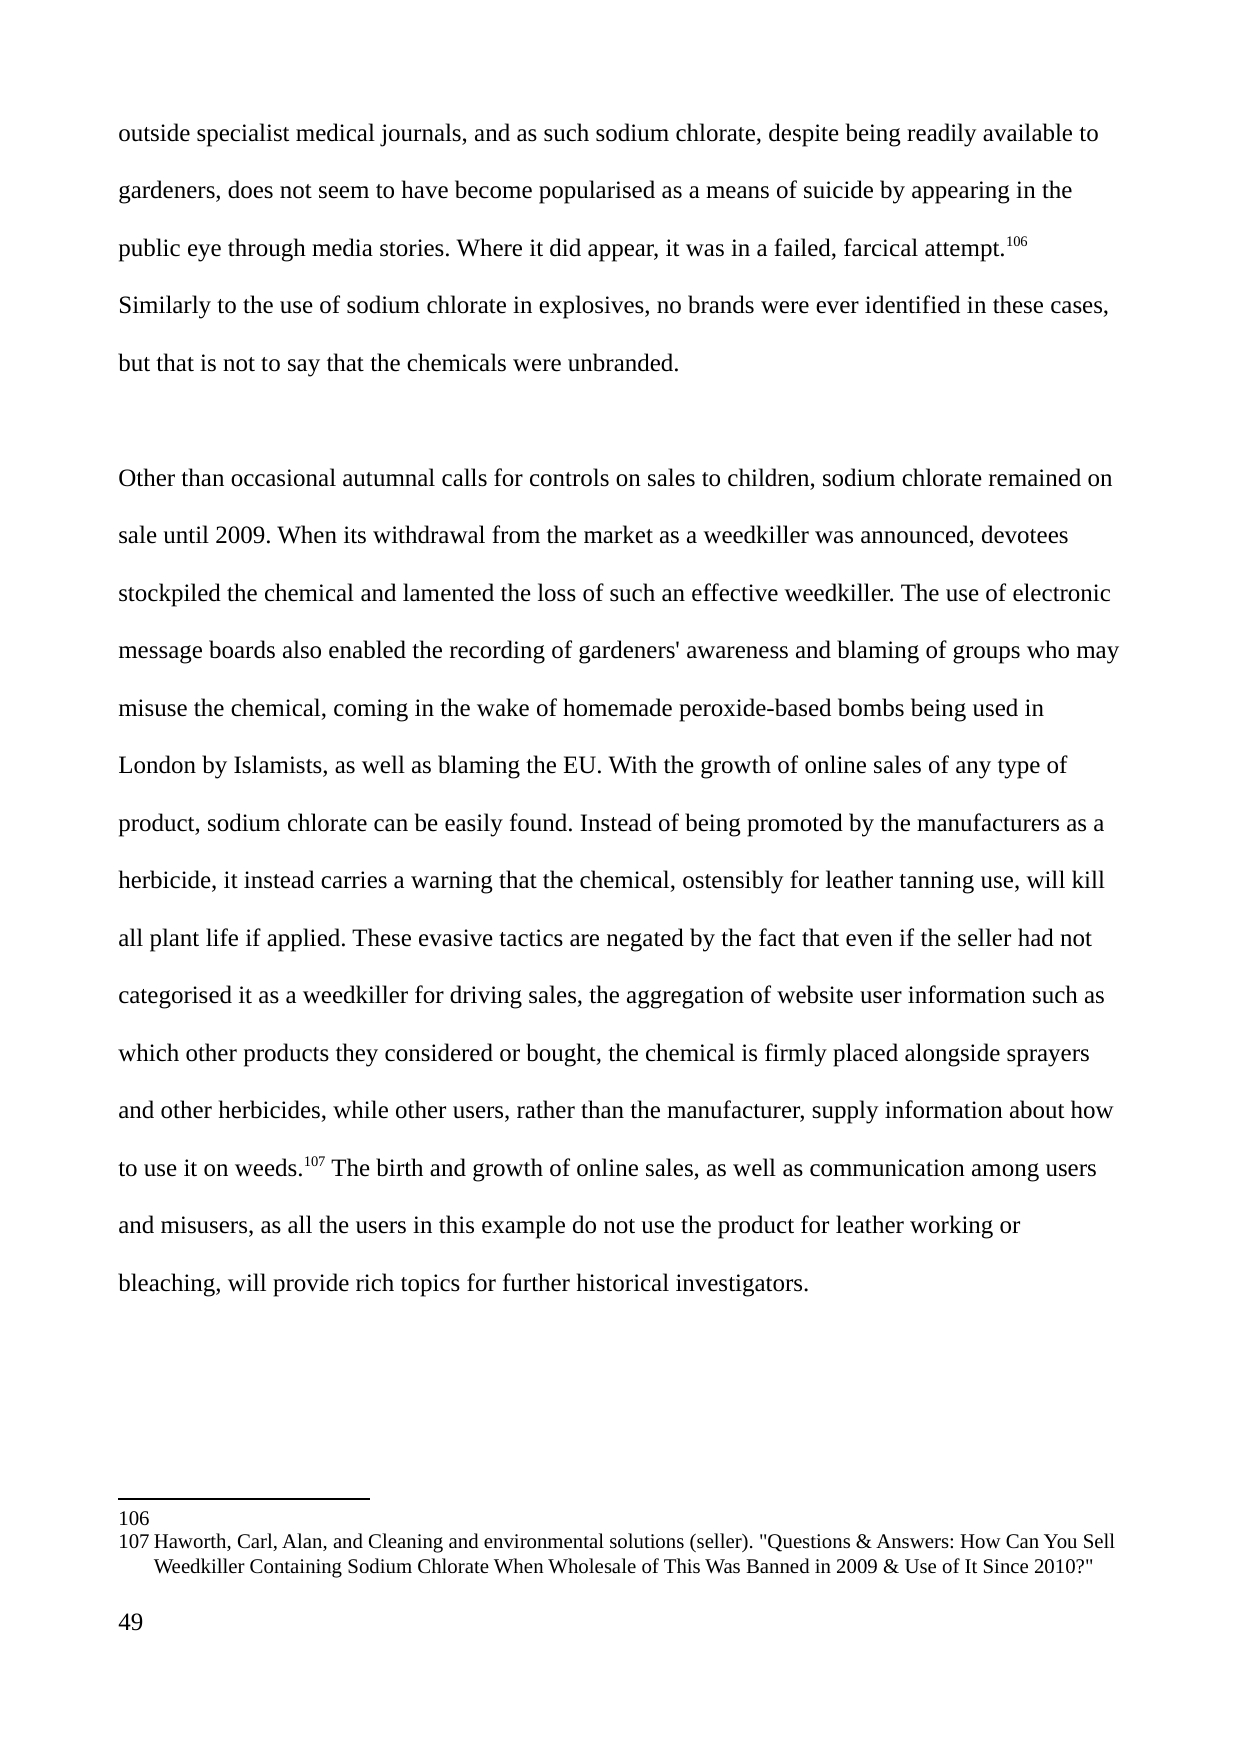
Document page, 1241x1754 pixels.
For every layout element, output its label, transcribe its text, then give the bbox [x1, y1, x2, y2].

text Haworth, Carl, Alan, and Cleaning and environmental solutions (seller). "Questions & Answers: How Can You Sell Weedkiller Containing Sodium Chlorate When Wholesale of This Was Banned in 2009 & Use of It Since 2010?" [118, 1529, 1122, 1578]
text outside specialist medical journals, and as such sodium chlorate, despite being readily available to gardeners, does not seem to have become popularised as a means of suicide by appearing in the public eye through media stories. Where it did appear, it was in a failed, farcical attempt. Similarly to the use of sodium chlorate in explosives, no brands were ever identified in these cases, but that is not to say that the chemicals were unbranded. [118, 118, 1122, 377]
text Other than occasional autumnal calls for controls on sales to children, sodium chlorate remained on sale until 2009. When its withdrawal from the market as a weedkiller was announced, devotees stockpiled the chemical and lamented the loss of such an effective weedkiller. The use of electronic message boards also enabled the recording of gardeners' awareness and blaming of groups who may misuse the chemical, coming in the wake of homemade peroxide-based bombs being used in London by Islamists, as well as blaming the EU. With the growth of online sales of any type of product, sodium chlorate can be easily found. Instead of being promoted by the manufacturers as a herbicide, it instead carries a warning that the chemical, ostensibly for leather tanning use, will kill all plant life if applied. These evasive tactics are negated by the fact that even if the seller had not categorised it as a weedkiller for driving sales, the aggregation of website user information such as which other products they considered or bought, the chemical is firmly placed alongside sprayers and other herbicides, while other users, rather than the manufacturer, supply information about how to use it on weeds. The birth and growth of online sales, as well as communication among users and misusers, as all the users in this example do not use the product for leather working or bleaching, will provide rich topics for further historical investigators. [118, 463, 1122, 1297]
